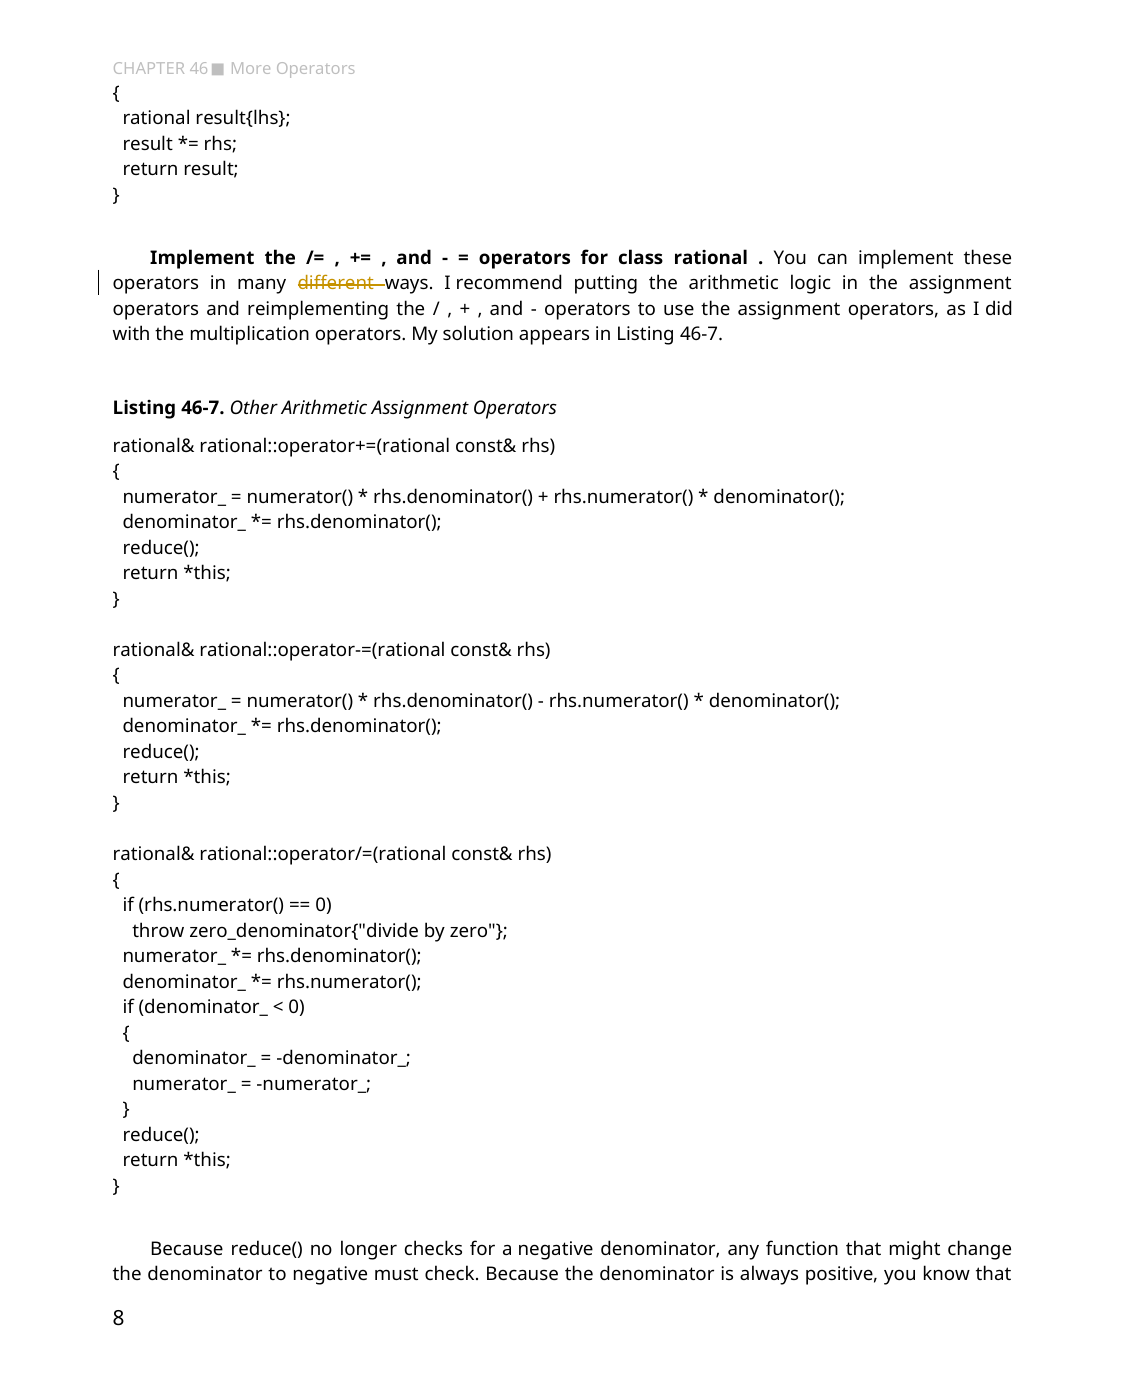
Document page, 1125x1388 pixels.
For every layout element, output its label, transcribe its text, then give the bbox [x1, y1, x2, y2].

text if (rhs.numerator() == 0) [112, 891, 1012, 917]
text denominator_ *= rhs.denominator(); [112, 509, 1012, 534]
text throw zero_denominator{"divide by zero"}; [112, 917, 1012, 942]
text { [112, 866, 1012, 891]
text numerator_ = numerator() * rhs.denominator() + rhs.numerator() * denominator(); [112, 483, 1012, 509]
text result *= rhs; [112, 130, 1012, 156]
text rational result{lhs}; [112, 104, 1012, 130]
text reduce(); [112, 738, 1012, 764]
text denominator_ = -denominator_; [112, 1044, 1012, 1070]
text Implement the /= , += , and - = operators for class rational . You can implement these operators in many ways. I recommend putting the arithmetic logic in the assignment operators and reimplementing the / , + , and - operators to use the assignment operators, as I did with the multiplication operators. My solution appears in Listing 46-7. [112, 244, 1012, 346]
text return *this; [112, 1147, 1012, 1172]
text } [112, 1172, 1012, 1198]
text numerator_ = -numerator_; [112, 1070, 1012, 1096]
text } [112, 181, 1012, 207]
text reduce(); [112, 1121, 1012, 1147]
text if (denominator_ < 0) [112, 993, 1012, 1019]
text Listing 46-7. Other Arithmetic Assignment Operators [112, 394, 1012, 419]
text denominator_ *= rhs.denominator(); [112, 713, 1012, 738]
text } [112, 1096, 1012, 1121]
text rational& rational::operator-=(rational const& rhs) [112, 636, 1012, 662]
text return *this; [112, 560, 1012, 585]
text return *this; [112, 764, 1012, 789]
text rational& rational::operator/=(rational const& rhs) [112, 840, 1012, 866]
text numerator_ = numerator() * rhs.denominator() - rhs.numerator() * denominator(); [112, 687, 1012, 713]
text { [112, 662, 1012, 687]
text reduce(); [112, 534, 1012, 560]
text { [112, 458, 1012, 483]
text return result; [112, 156, 1012, 181]
text } [112, 789, 1012, 815]
text numerator_ *= rhs.denominator(); [112, 942, 1012, 968]
text denominator_ *= rhs.numerator(); [112, 968, 1012, 993]
text Because reduce() no longer checks for a negative denominator, any function that might change the denominator to negative must check. Because the denominator is always positive, you know that [112, 1235, 1012, 1286]
text { [112, 1019, 1012, 1044]
text } [112, 585, 1012, 611]
text rational& rational::operator+=(rational const& rhs) [112, 432, 1012, 458]
text { [112, 79, 1012, 104]
